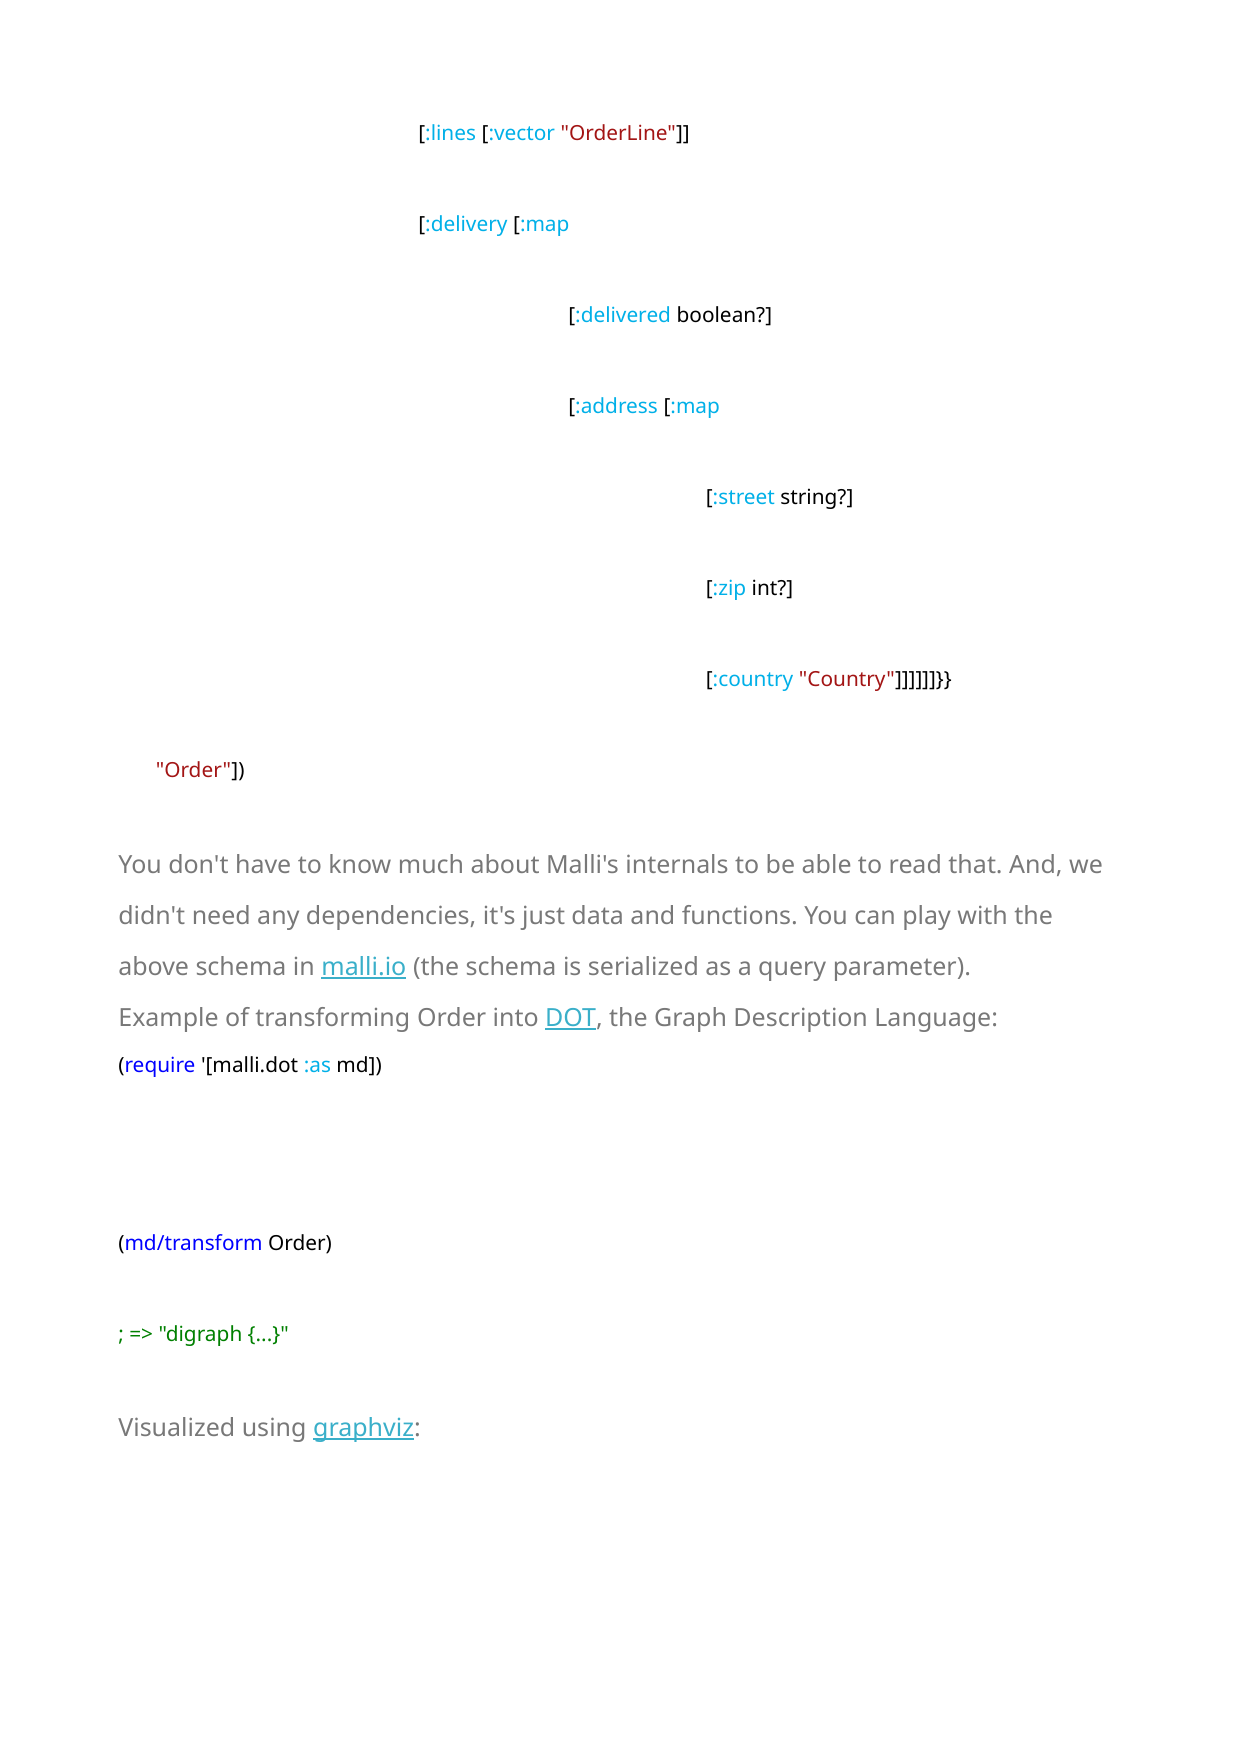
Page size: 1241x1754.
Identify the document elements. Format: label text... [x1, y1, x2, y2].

text ; => "digraph {...}" [118, 1319, 1122, 1347]
text [:address [:map [118, 391, 1122, 420]
text "Order"]) [118, 755, 1122, 784]
text Example of transforming Order into DOT, the Graph Description Language: [118, 999, 1122, 1034]
text (require '[malli.dot :as md]) [118, 1051, 1122, 1079]
text [:delivered boolean?] [118, 300, 1122, 329]
text (md/transform Order) [118, 1228, 1122, 1256]
text [:zip int?] [118, 573, 1122, 602]
text [:street string?] [118, 482, 1122, 511]
text [:delivery [:map [118, 209, 1122, 238]
text [:country "Country"]]]]]]}} [118, 664, 1122, 693]
text You don't have to know much about Malli's internals to be able to read that. And, we didn't need any dependencies, it's just data and functions. You can play with the above schema in malli.io (the schema is serialized as a query parameter). [118, 846, 1122, 983]
text Visualized using graphviz: [118, 1409, 1122, 1444]
text [:lines [:vector "OrderLine"]] [118, 118, 1122, 147]
